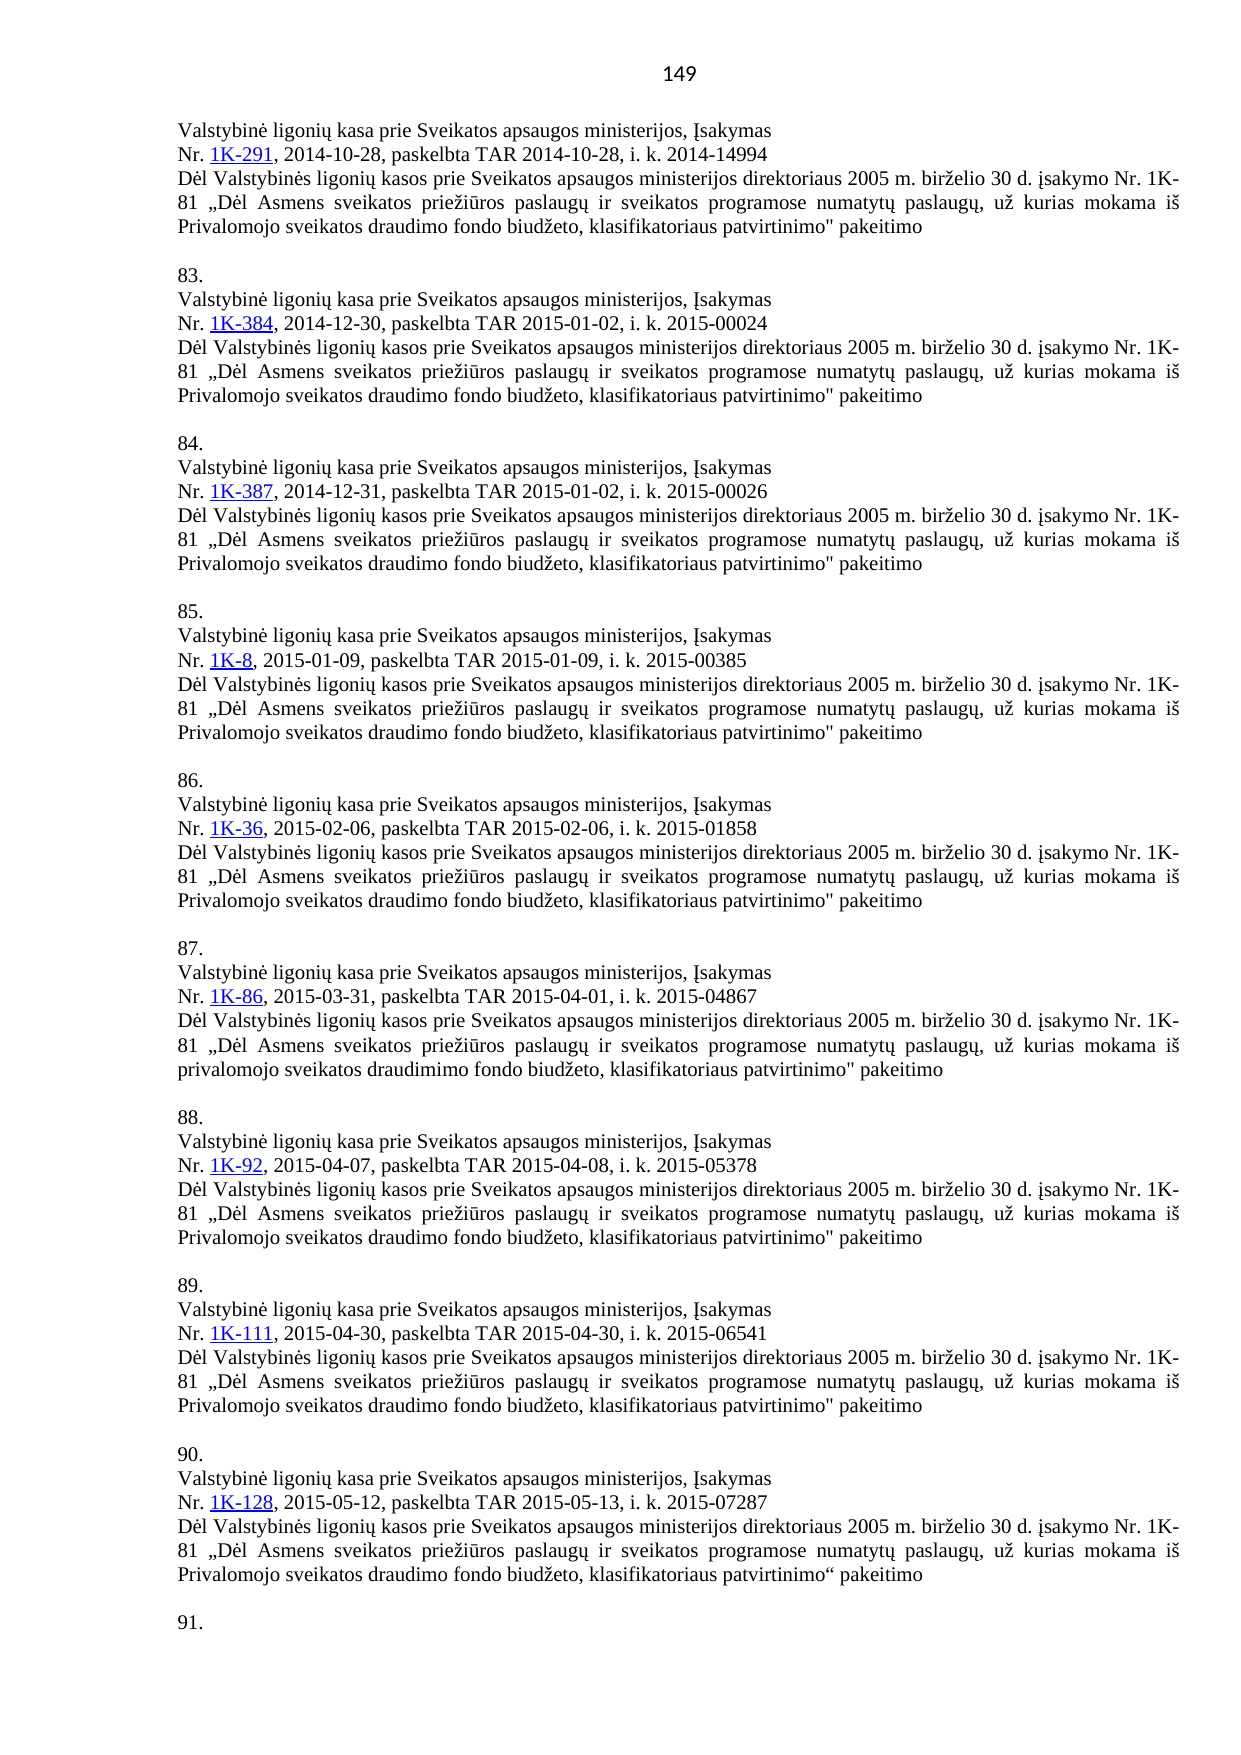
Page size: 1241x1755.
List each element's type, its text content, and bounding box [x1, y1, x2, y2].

text Valstybinė ligonių kasa prie Sveikatos apsaugos ministerijos, Įsakymas [177, 1466, 1181, 1490]
text Dėl Valstybinės ligonių kasos prie Sveikatos apsaugos ministerijos direktoriaus 2005 m. birželio 30 d. įsakymo Nr. 1K-81 „Dėl Asmens sveikatos priežiūros paslaugų ir sveikatos programose numatytų paslaugų, už kurias mokama iš privalomojo sveikatos draudimimo fondo biudžeto, klasifikatoriaus patvirtinimo" pakeitimo [177, 1008, 1181, 1081]
text 91. [177, 1610, 1181, 1634]
text Dėl Valstybinės ligonių kasos prie Sveikatos apsaugos ministerijos direktoriaus 2005 m. birželio 30 d. įsakymo Nr. 1K-81 „Dėl Asmens sveikatos priežiūros paslaugų ir sveikatos programose numatytų paslaugų, už kurias mokama iš Privalomojo sveikatos draudimo fondo biudžeto, klasifikatoriaus patvirtinimo" pakeitimo [177, 503, 1181, 575]
text Dėl Valstybinės ligonių kasos prie Sveikatos apsaugos ministerijos direktoriaus 2005 m. birželio 30 d. įsakymo Nr. 1K-81 „Dėl Asmens sveikatos priežiūros paslaugų ir sveikatos programose numatytų paslaugų, už kurias mokama iš Privalomojo sveikatos draudimo fondo biudžeto, klasifikatoriaus patvirtinimo" pakeitimo [177, 166, 1181, 238]
text 84. [177, 431, 1181, 455]
text Valstybinė ligonių kasa prie Sveikatos apsaugos ministerijos, Įsakymas [177, 623, 1181, 647]
text Nr. 1K-36, 2015-02-06, paskelbta TAR 2015-02-06, i. k. 2015-01858 [177, 816, 1181, 840]
text Nr. 1K-291, 2014-10-28, paskelbta TAR 2014-10-28, i. k. 2014-14994 [177, 142, 1181, 166]
text Valstybinė ligonių kasa prie Sveikatos apsaugos ministerijos, Įsakymas [177, 1297, 1181, 1321]
text 83. [177, 262, 1181, 287]
text 90. [177, 1442, 1181, 1466]
text Nr. 1K-387, 2014-12-31, paskelbta TAR 2015-01-02, i. k. 2015-00026 [177, 479, 1181, 503]
text 89. [177, 1273, 1181, 1297]
text Nr. 1K-92, 2015-04-07, paskelbta TAR 2015-04-08, i. k. 2015-05378 [177, 1153, 1181, 1177]
text 88. [177, 1105, 1181, 1129]
text Valstybinė ligonių kasa prie Sveikatos apsaugos ministerijos, Įsakymas [177, 287, 1181, 311]
text Nr. 1K-8, 2015-01-09, paskelbta TAR 2015-01-09, i. k. 2015-00385 [177, 647, 1181, 672]
text Valstybinė ligonių kasa prie Sveikatos apsaugos ministerijos, Įsakymas [177, 1129, 1181, 1153]
text Valstybinė ligonių kasa prie Sveikatos apsaugos ministerijos, Įsakymas [177, 960, 1181, 984]
text Dėl Valstybinės ligonių kasos prie Sveikatos apsaugos ministerijos direktoriaus 2005 m. birželio 30 d. įsakymo Nr. 1K-81 „Dėl Asmens sveikatos priežiūros paslaugų ir sveikatos programose numatytų paslaugų, už kurias mokama iš Privalomojo sveikatos draudimo fondo biudžeto, klasifikatoriaus patvirtinimo" pakeitimo [177, 1177, 1181, 1249]
text 85. [177, 599, 1181, 623]
text Valstybinė ligonių kasa prie Sveikatos apsaugos ministerijos, Įsakymas [177, 455, 1181, 479]
text Dėl Valstybinės ligonių kasos prie Sveikatos apsaugos ministerijos direktoriaus 2005 m. birželio 30 d. įsakymo Nr. 1K-81 „Dėl Asmens sveikatos priežiūros paslaugų ir sveikatos programose numatytų paslaugų, už kurias mokama iš Privalomojo sveikatos draudimo fondo biudžeto, klasifikatoriaus patvirtinimo" pakeitimo [177, 1345, 1181, 1417]
text Dėl Valstybinės ligonių kasos prie Sveikatos apsaugos ministerijos direktoriaus 2005 m. birželio 30 d. įsakymo Nr. 1K-81 „Dėl Asmens sveikatos priežiūros paslaugų ir sveikatos programose numatytų paslaugų, už kurias mokama iš Privalomojo sveikatos draudimo fondo biudžeto, klasifikatoriaus patvirtinimo" pakeitimo [177, 840, 1181, 912]
text Dėl Valstybinės ligonių kasos prie Sveikatos apsaugos ministerijos direktoriaus 2005 m. birželio 30 d. įsakymo Nr. 1K-81 „Dėl Asmens sveikatos priežiūros paslaugų ir sveikatos programose numatytų paslaugų, už kurias mokama iš Privalomojo sveikatos draudimo fondo biudžeto, klasifikatoriaus patvirtinimo" pakeitimo [177, 335, 1181, 407]
text Dėl Valstybinės ligonių kasos prie Sveikatos apsaugos ministerijos direktoriaus 2005 m. birželio 30 d. įsakymo Nr. 1K-81 „Dėl Asmens sveikatos priežiūros paslaugų ir sveikatos programose numatytų paslaugų, už kurias mokama iš Privalomojo sveikatos draudimo fondo biudžeto, klasifikatoriaus patvirtinimo“ pakeitimo [177, 1514, 1181, 1586]
text Nr. 1K-86, 2015-03-31, paskelbta TAR 2015-04-01, i. k. 2015-04867 [177, 984, 1181, 1008]
text Nr. 1K-111, 2015-04-30, paskelbta TAR 2015-04-30, i. k. 2015-06541 [177, 1321, 1181, 1345]
text Nr. 1K-384, 2014-12-30, paskelbta TAR 2015-01-02, i. k. 2015-00024 [177, 311, 1181, 335]
text Valstybinė ligonių kasa prie Sveikatos apsaugos ministerijos, Įsakymas [177, 118, 1181, 142]
text Valstybinė ligonių kasa prie Sveikatos apsaugos ministerijos, Įsakymas [177, 792, 1181, 816]
text Nr. 1K-128, 2015-05-12, paskelbta TAR 2015-05-13, i. k. 2015-07287 [177, 1490, 1181, 1514]
text 86. [177, 768, 1181, 792]
text Dėl Valstybinės ligonių kasos prie Sveikatos apsaugos ministerijos direktoriaus 2005 m. birželio 30 d. įsakymo Nr. 1K-81 „Dėl Asmens sveikatos priežiūros paslaugų ir sveikatos programose numatytų paslaugų, už kurias mokama iš Privalomojo sveikatos draudimo fondo biudžeto, klasifikatoriaus patvirtinimo" pakeitimo [177, 672, 1181, 744]
text 87. [177, 936, 1181, 960]
